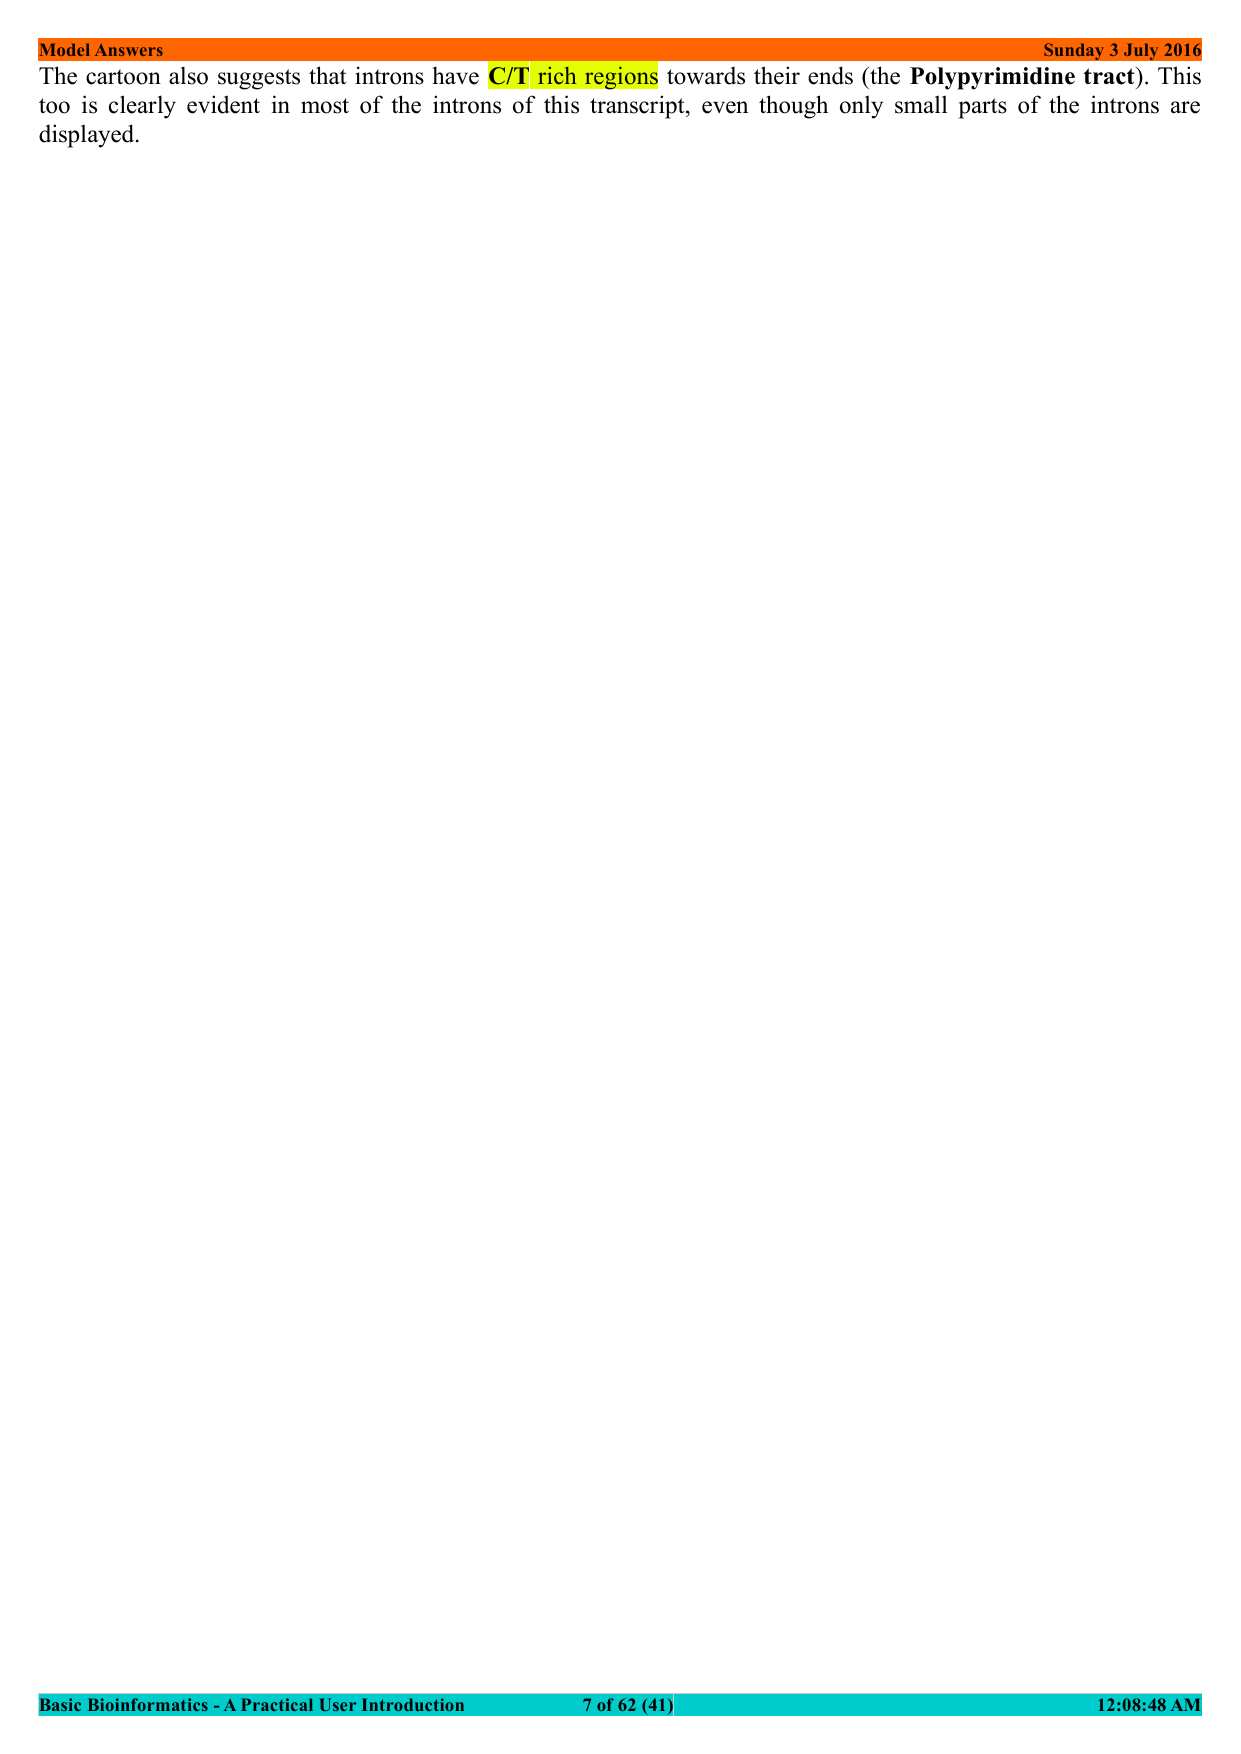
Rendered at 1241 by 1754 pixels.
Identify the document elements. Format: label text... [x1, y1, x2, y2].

text The cartoon also suggests that introns have C/T rich regions towards their ends (the Polypyrimidine tract). This too is clearly evident in most of the introns of this transcript, even though only small parts of the introns are displayed. [38, 61, 1202, 148]
